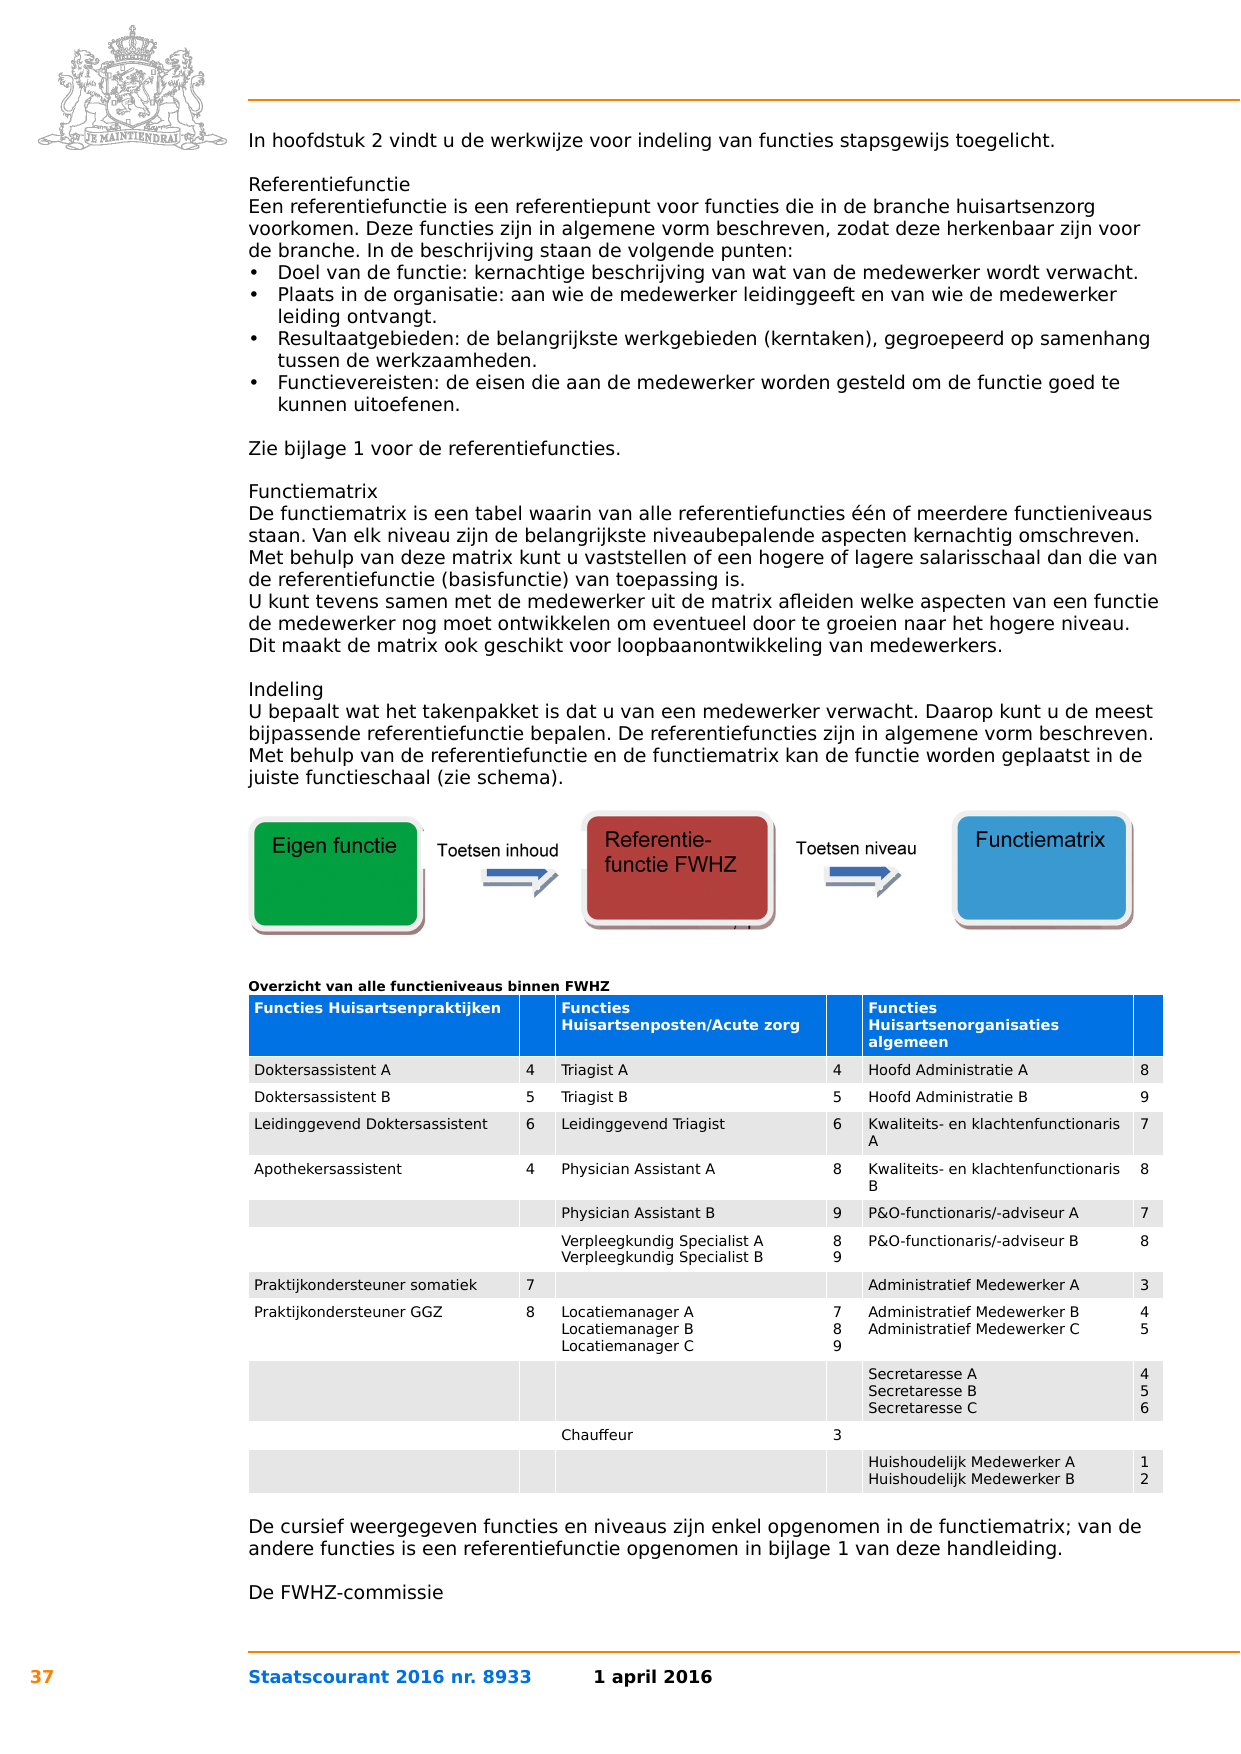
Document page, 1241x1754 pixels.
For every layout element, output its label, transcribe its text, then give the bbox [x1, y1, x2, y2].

text • Resultaatgebieden: de belangrijkste werkgebieden (kerntaken), gegroepeerd op samenhang tussen de werkzaamheden. [248, 328, 1163, 372]
table_cell Kwaliteits- en klachtenfunctionaris A [863, 1112, 1133, 1155]
text Een referentiefunctie is een referentiepunt voor functies die in de branche huisartsenzorg voorkomen. Deze functies zijn in algemene vorm beschreven, zodat deze herkenbaar zijn voor de branche. In de beschrijving staan de volgende punten: [248, 196, 1163, 262]
table_cell Chauffeur [556, 1422, 826, 1448]
table_cell Doktersassistent B [249, 1084, 519, 1111]
table_cell [249, 1200, 519, 1227]
table_cell Doktersassistent A [249, 1057, 519, 1083]
table_cell 8 9 [827, 1228, 862, 1271]
table_cell [520, 1200, 555, 1227]
table_cell Administratief Medewerker B Administratief Medewerker C [863, 1300, 1133, 1360]
table_cell 7 [1134, 1200, 1163, 1227]
table_cell 7 [520, 1272, 555, 1298]
table_cell Functies Huisartsenpraktijken [249, 995, 519, 1056]
table_cell 5 [827, 1084, 862, 1111]
table_cell [520, 1361, 555, 1421]
table_cell 4 5 6 [1134, 1361, 1163, 1421]
table_cell P&O-functionaris/-adviseur B [863, 1228, 1133, 1271]
text De FWHZ-commissie [248, 1582, 1163, 1604]
table_cell [827, 995, 862, 1056]
table_cell 8 [520, 1300, 555, 1360]
table_cell 1 2 [1134, 1450, 1163, 1493]
table_cell Apothekersassistent [249, 1156, 519, 1199]
table_cell Praktijkondersteuner somatiek [249, 1272, 519, 1298]
text Functiematrix [248, 481, 1163, 503]
text Indeling [248, 679, 1163, 701]
table_cell 4 5 [1134, 1300, 1163, 1360]
table_header Overzicht van alle functieniveaus binnen FWHZ [248, 979, 1163, 994]
table_cell 6 [520, 1112, 555, 1155]
table_cell 8 [1134, 1057, 1163, 1083]
table_cell [556, 1450, 826, 1493]
text Referentiefunctie [248, 174, 1163, 196]
table_cell [827, 1361, 862, 1421]
table_cell 6 [827, 1112, 862, 1155]
table_cell Functies Huisartsenposten/Acute zorg [556, 995, 826, 1056]
text In hoofdstuk 2 vindt u de werkwijze voor indeling van functies stapsgewijs toegelicht. [248, 130, 1163, 152]
table_cell Hoofd Administratie A [863, 1057, 1133, 1083]
table_cell 8 [827, 1156, 862, 1199]
table_cell Praktijkondersteuner GGZ [249, 1300, 519, 1360]
table_cell Functies Huisartsenorganisaties algemeen [863, 995, 1133, 1056]
table_cell [827, 1272, 862, 1298]
text U bepaalt wat het takenpakket is dat u van een medewerker verwacht. Daarop kunt u de meest bijpassende referentiefunctie bepalen. De referentiefuncties zijn in algemene vorm beschreven. Met behulp van de referentiefunctie en de functiematrix kan de functie worden geplaatst in de juiste functieschaal (zie schema). [248, 701, 1163, 789]
picture [38, 25, 227, 150]
table_cell [520, 995, 555, 1056]
table_cell Leidinggevend Doktersassistent [249, 1112, 519, 1155]
table_cell [1134, 1422, 1163, 1448]
table_cell 9 [1134, 1084, 1163, 1111]
text Zie bijlage 1 voor de referentiefuncties. [248, 437, 1163, 459]
table_cell [520, 1228, 555, 1271]
picture [248, 810, 1134, 935]
table_cell 4 [827, 1057, 862, 1083]
table_cell 7 [1134, 1112, 1163, 1155]
table_cell Hoofd Administratie B [863, 1084, 1133, 1111]
table_cell Locatiemanager A Locatiemanager B Locatiemanager C [556, 1300, 826, 1360]
table_cell [863, 1422, 1133, 1448]
table_cell [520, 1422, 555, 1448]
table_cell 9 [827, 1200, 862, 1227]
table_cell 8 [1134, 1156, 1163, 1199]
table_cell Huishoudelijk Medewerker A Huishoudelijk Medewerker B [863, 1450, 1133, 1493]
text • Functievereisten: de eisen die aan de medewerker worden gesteld om de functie goed te kunnen uitoefenen. [248, 372, 1163, 416]
table_cell Physician Assistant B [556, 1200, 826, 1227]
table_cell [520, 1450, 555, 1493]
table_cell P&O-functionaris/-adviseur A [863, 1200, 1133, 1227]
table_cell 3 [1134, 1272, 1163, 1298]
text De cursief weergegeven functies en niveaus zijn enkel opgenomen in de functiematrix; van de andere functies is een referentiefunctie opgenomen in bijlage 1 van deze handleiding. [248, 1516, 1163, 1560]
table_cell [249, 1361, 519, 1421]
table_cell [556, 1272, 826, 1298]
table_cell [1134, 995, 1163, 1056]
text De functiematrix is een tabel waarin van alle referentiefuncties één of meerdere functieniveaus staan. Van elk niveau zijn de belangrijkste niveaubepalende aspecten kernachtig omschreven. Met behulp van deze matrix kunt u vaststellen of een hogere of lagere salarisschaal dan die van de referentiefunctie (basisfunctie) van toepassing is. [248, 503, 1163, 591]
table_cell 5 [520, 1084, 555, 1111]
table_cell 8 [1134, 1228, 1163, 1271]
table_cell 4 [520, 1057, 555, 1083]
table_cell Administratief Medewerker A [863, 1272, 1133, 1298]
text • Plaats in de organisatie: aan wie de medewerker leidinggeeft en van wie de medewerker leiding ontvangt. [248, 284, 1163, 328]
table_cell Verpleegkundig Specialist A Verpleegkundig Specialist B [556, 1228, 826, 1271]
table_cell Secretaresse A Secretaresse B Secretaresse C [863, 1361, 1133, 1421]
table_cell [249, 1422, 519, 1448]
table_cell Leidinggevend Triagist [556, 1112, 826, 1155]
table_cell 7 8 9 [827, 1300, 862, 1360]
table_cell 4 [520, 1156, 555, 1199]
table_cell 3 [827, 1422, 862, 1448]
table_cell [249, 1228, 519, 1271]
table_cell Kwaliteits- en klachtenfunctionaris B [863, 1156, 1133, 1199]
table_cell [827, 1450, 862, 1493]
table_cell [249, 1450, 519, 1493]
text • Doel van de functie: kernachtige beschrijving van wat van de medewerker wordt verwacht. [248, 262, 1163, 284]
table_cell [556, 1361, 826, 1421]
text U kunt tevens samen met de medewerker uit de matrix afleiden welke aspecten van een functie de medewerker nog moet ontwikkelen om eventueel door te groeien naar het hogere niveau. Dit maakt de matrix ook geschikt voor loopbaanontwikkeling van medewerkers. [248, 591, 1163, 657]
table_cell Triagist B [556, 1084, 826, 1111]
table_cell Physician Assistant A [556, 1156, 826, 1199]
table_cell Triagist A [556, 1057, 826, 1083]
